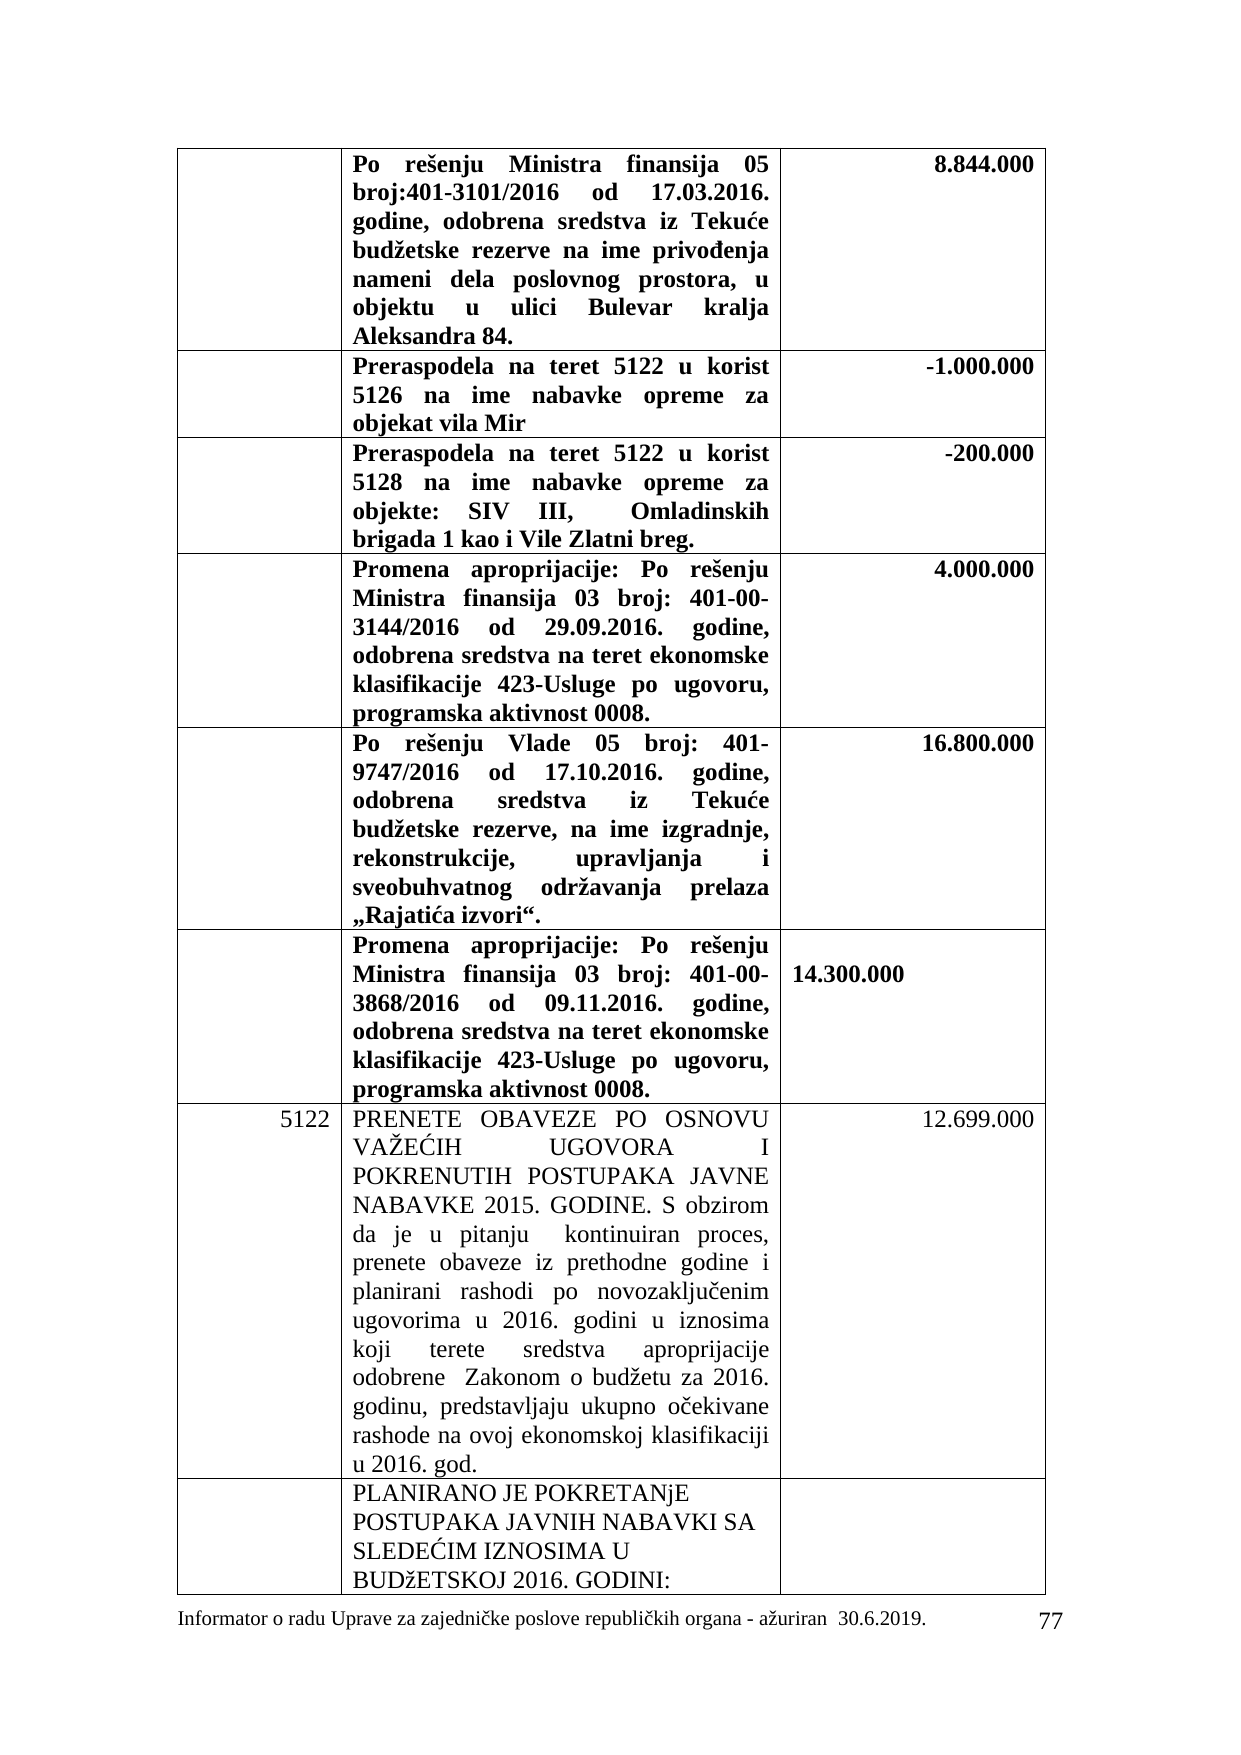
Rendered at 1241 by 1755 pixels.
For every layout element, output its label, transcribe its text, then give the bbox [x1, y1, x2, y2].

table_cell 16.800.000 [781, 728, 1045, 929]
table_cell 8.844.000 [781, 149, 1045, 350]
table_cell 14.300.000 [781, 930, 1045, 1103]
table_cell -1.000.000 [781, 351, 1045, 437]
table_cell [178, 149, 341, 350]
table_cell Preraspodela na teret 5122 u korist 5126 na ime nabavke opreme za objekat vila Mir [342, 351, 780, 437]
table_cell [178, 351, 341, 437]
table_cell Preraspodela na teret 5122 u korist 5128 na ime nabavke opreme za objekte: SIV III, Omladinskih brigada 1 kao i Vile Zlatni breg. [342, 438, 780, 553]
table_cell 12.699.000 [781, 1104, 1045, 1477]
table_cell 4.000.000 [781, 554, 1045, 727]
table_cell [178, 930, 341, 1103]
table_cell [781, 1479, 1045, 1593]
table_cell [178, 554, 341, 727]
table_cell -200.000 [781, 438, 1045, 553]
table_cell Promena aproprijacije: Po rešenju Ministra finansija 03 broj: 401-00-3144/2016 od 29.09.2016. godine, odobrena sredstva na teret ekonomske klasifikacije 423-Usluge po ugovoru, programska aktivnost 0008. [342, 554, 780, 727]
table_cell [178, 728, 341, 929]
table_cell Promena aproprijacije: Po rešenju Ministra finansija 03 broj: 401-00-3868/2016 od 09.11.2016. godine, odobrena sredstva na teret ekonomske klasifikacije 423-Usluge po ugovoru, programska aktivnost 0008. [342, 930, 780, 1103]
table_cell PLANIRANO JE POKRETANјE POSTUPAKA JAVNIH NABAVKI SA SLEDEĆIM IZNOSIMA U BUDžETSKOJ 2016. GODINI: [342, 1479, 780, 1593]
table_cell Po rešenju Ministra finansija 05 broj:401-3101/2016 od 17.03.2016. godine, odobrena sredstva iz Tekuće budžetske rezerve na ime privođenja nameni dela poslovnog prostora, u objektu u ulici Bulevar kralјa Aleksandra 84. [342, 149, 780, 350]
table_cell PRENETE OBAVEZE PO OSNOVU VAŽEĆIH UGOVORA I POKRENUTIH POSTUPAKA JAVNE NABAVKE 2015. GODINE. S obzirom da je u pitanju kontinuiran proces, prenete obaveze iz prethodne godine i planirani rashodi po novozaklјučenim ugovorima u 2016. godini u iznosima koji terete sredstva aproprijacije odobrene Zakonom o budžetu za 2016. godinu, predstavlјaju ukupno očekivane rashode na ovoj ekonomskoj klasifikaciji u 2016. god. [342, 1104, 780, 1477]
table_cell Po rešenju Vlade 05 broj: 401-9747/2016 od 17.10.2016. godine, odobrena sredstva iz Tekuće budžetske rezerve, na ime izgradnje, rekonstrukcije, upravlјanja i sveobuhvatnog održavanja prelaza „Rajatića izvori“. [342, 728, 780, 929]
table_cell 5122 [178, 1104, 341, 1477]
table_cell [178, 1479, 341, 1593]
table_cell [178, 438, 341, 553]
